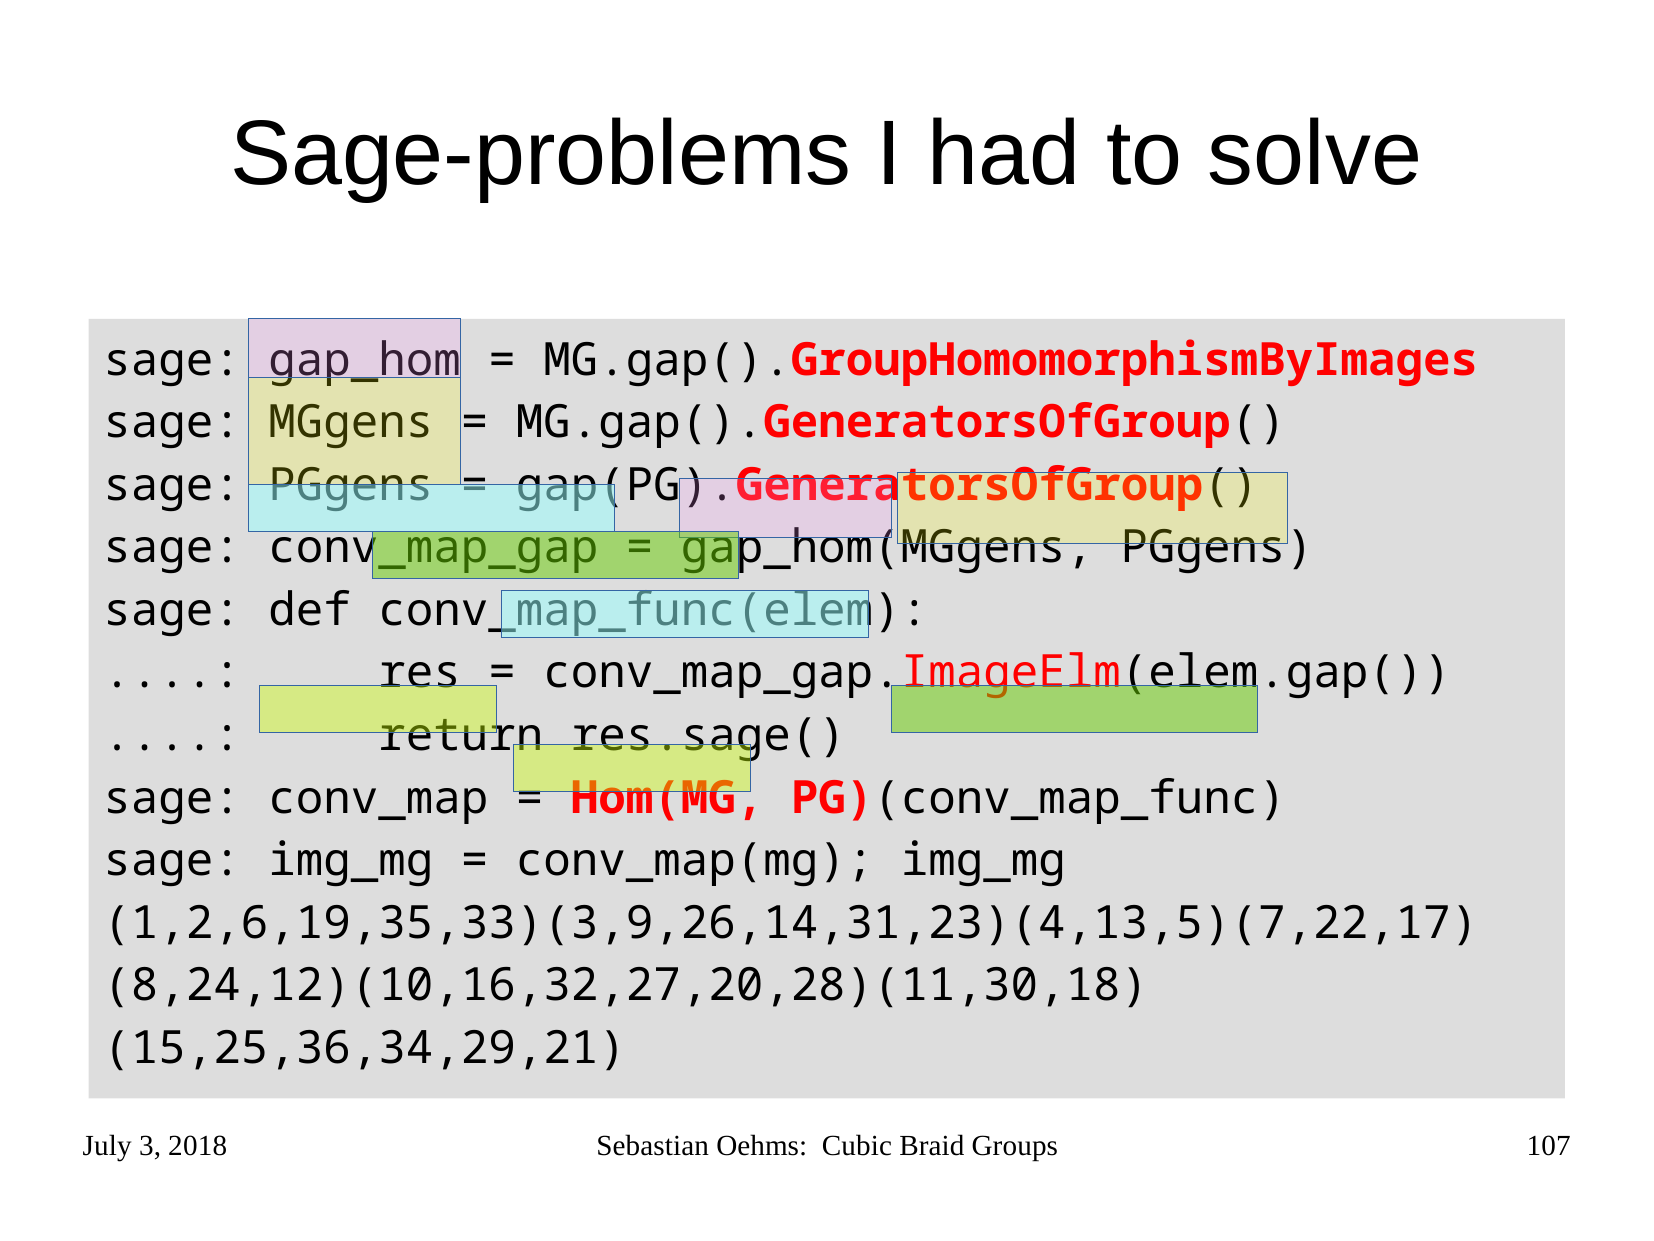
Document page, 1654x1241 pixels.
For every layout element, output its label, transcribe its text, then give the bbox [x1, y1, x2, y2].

text_box [248, 318, 892, 579]
title Sage-problems I had to solve [82, 49, 1571, 257]
text_box [513, 744, 751, 792]
text_box sage: gap_hom = MG.gap().GroupHomomorphismByImages sage: MGgens = MG.gap().GeneratorsOfGroup() sage: PGgens = gap(PG).GeneratorsOfGroup() sage: conv_map_gap = gap_hom(MGgens, PGgens) sage: def conv_map_func(elem): ....: res = conv_map_gap.ImageElm(elem.gap()) ....: return res.sage() sage: conv_map = Hom(MG, PG)(conv_map_func) sage: img_mg = conv_map(mg); img_mg (1,2,6,19,35,33)(3,9,26,14,31,23)(4,13,5)(7,22,17)(8,24,12)(10,16,32,27,20,28)(11,30,18)(15,25,36,34,29,21) [88, 318, 1565, 1099]
text_box [501, 590, 869, 638]
text_box [897, 472, 1288, 544]
text_box [259, 685, 497, 733]
text_box [891, 685, 1258, 733]
